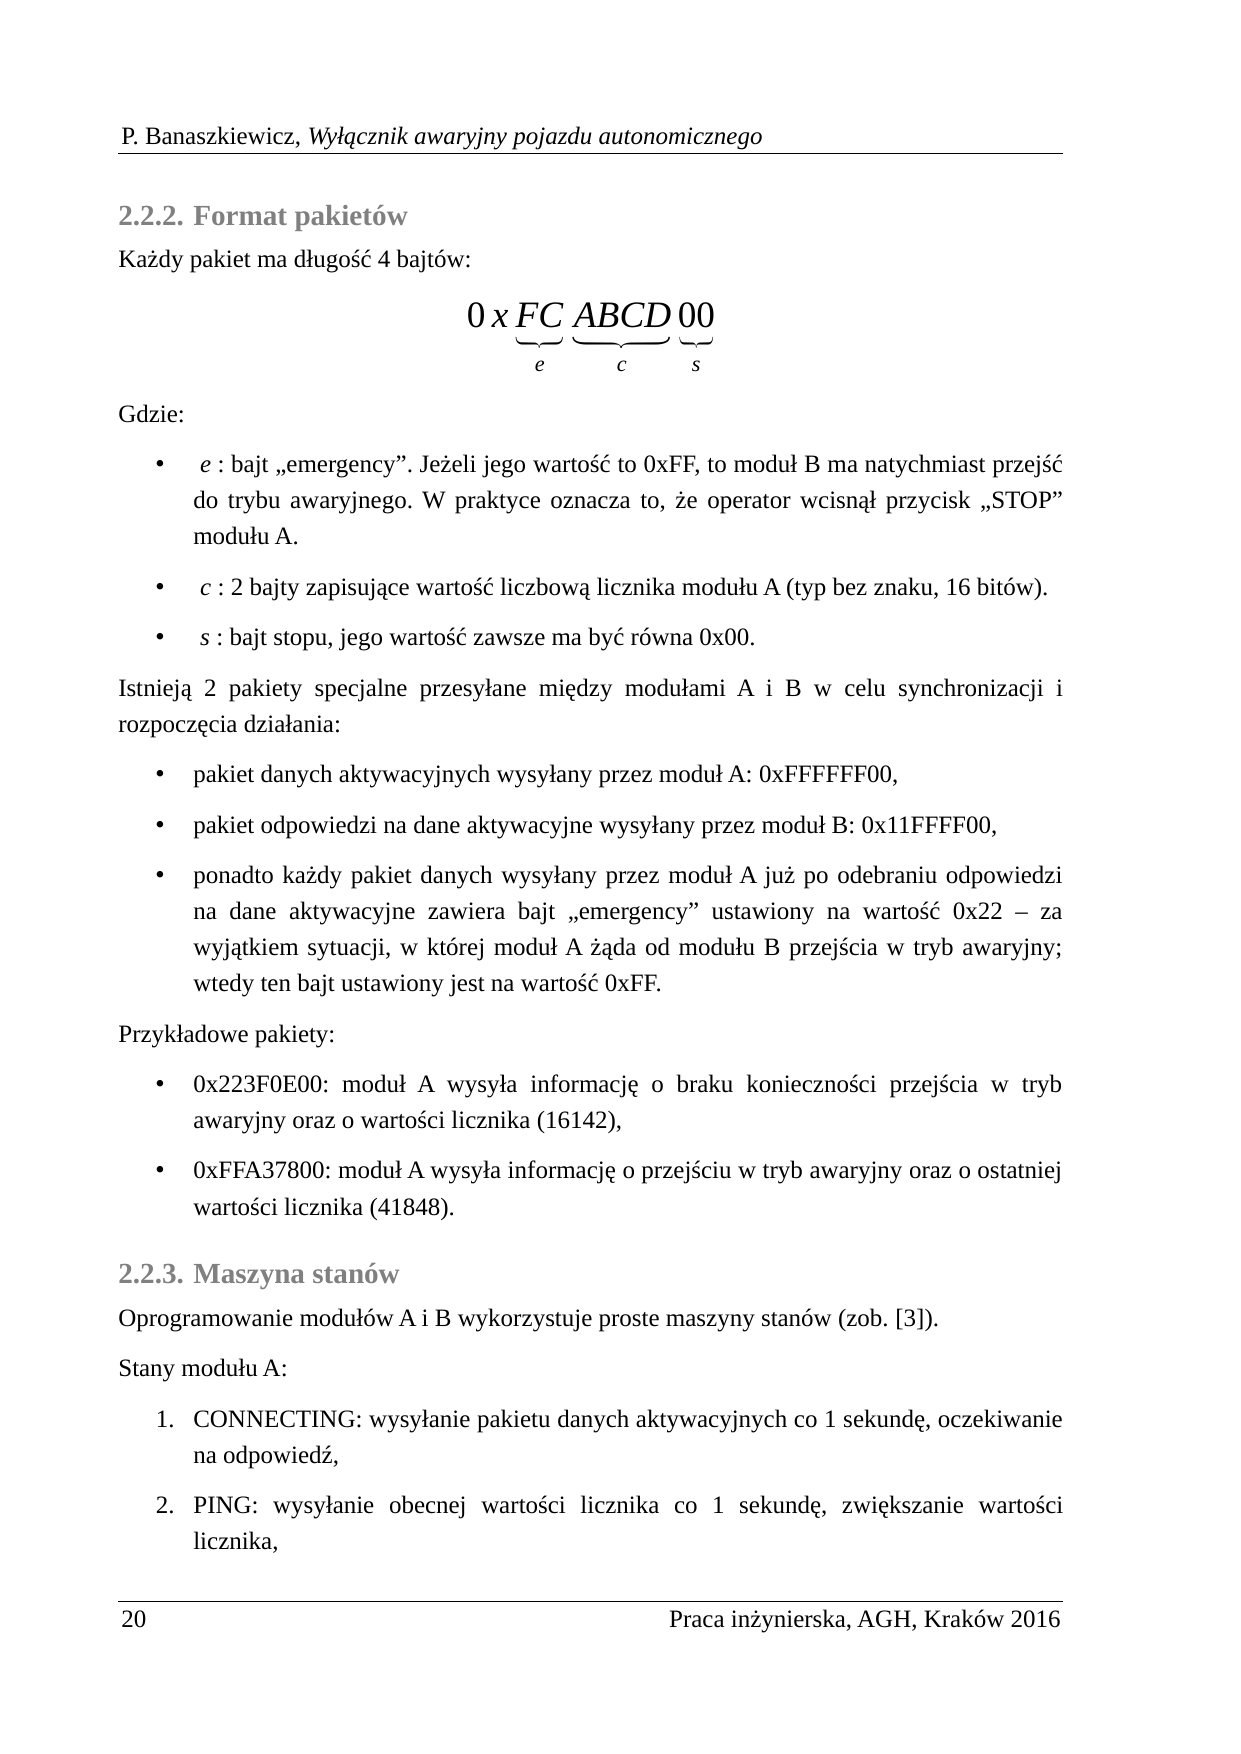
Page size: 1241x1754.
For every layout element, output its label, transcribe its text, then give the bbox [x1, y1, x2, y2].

list pakiet odpowiedzi na dane aktywacyjne wysyłany przez moduł B: 0x11FFFF00, [156, 810, 1063, 838]
list : bajt stopu, jego wartość zawsze ma być równa 0x00. [156, 622, 1063, 651]
subtitle Maszyna stanów [118, 1257, 1063, 1290]
text Stany modułu A: [118, 1353, 1063, 1382]
text Przykładowe pakiety: [118, 1019, 1063, 1047]
list : 2 bajty zapisujące wartość liczbową licznika modułu A (typ bez znaku, 16 bitów). [156, 572, 1063, 601]
text Każdy pakiet ma długość 4 bajtów: [118, 244, 1063, 272]
list CONNECTING: wysyłanie pakietu danych aktywacyjnych co 1 sekundę, oczekiwanie na odpowiedź, [156, 1404, 1063, 1468]
text Oprogramowanie modułów A i B wykorzystuje proste maszyny stanów (zob. [3]). [118, 1303, 1063, 1331]
list 0xFFA37800: moduł A wysyła informację o przejściu w tryb awaryjny oraz o ostatniej wartości licznika (41848). [156, 1156, 1063, 1220]
subtitle Format pakietów [118, 198, 1063, 231]
text Gdzie: [118, 399, 1063, 428]
list PING: wysyłanie obecnej wartości licznika co 1 sekundę, zwiększanie wartości licznika, [156, 1490, 1063, 1555]
list : bajt „emergency”. Jeżeli jego wartość to 0xFF, to moduł B ma natychmiast przejść do trybu awaryjnego. W praktyce oznacza to, że operator wcisnął przycisk „STOP” modułu A. [156, 449, 1063, 550]
text Istnieją 2 pakiety specjalne przesyłane między modułami A i B w celu synchronizacji i rozpoczęcia działania: [118, 673, 1063, 737]
list ponadto każdy pakiet danych wysyłany przez moduł A już po odebraniu odpowiedzi na dane aktywacyjne zawiera bajt „emergency” ustawiony na wartość 0x22 – za wyjątkiem sytuacji, w której moduł A żąda od modułu B przejścia w tryb awaryjny; wtedy ten bajt ustawiony jest na wartość 0xFF. [156, 860, 1063, 997]
list 0x223F0E00: moduł A wysyła informację o braku konieczności przejścia w tryb awaryjny oraz o wartości licznika (16142), [156, 1069, 1063, 1134]
list pakiet danych aktywacyjnych wysyłany przez moduł A: 0xFFFFFF00, [156, 759, 1063, 788]
